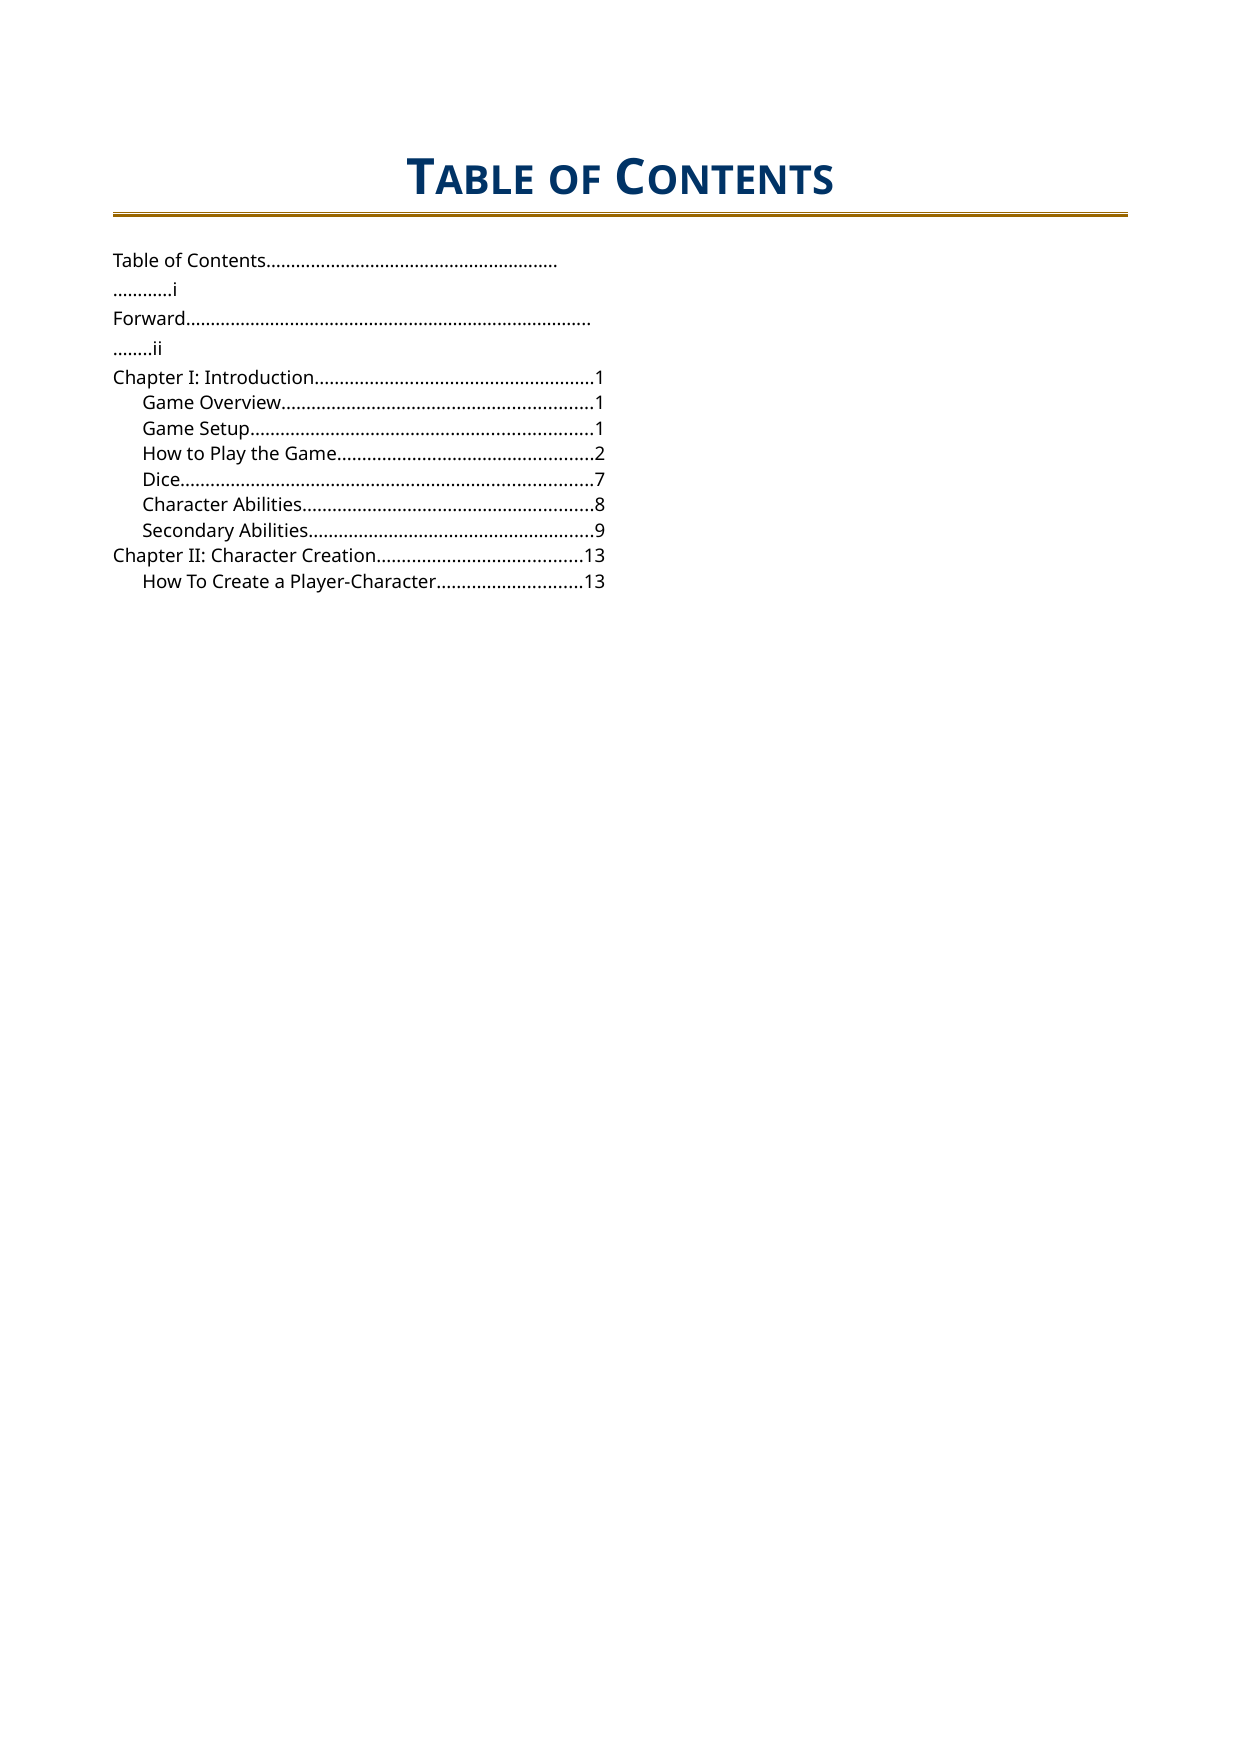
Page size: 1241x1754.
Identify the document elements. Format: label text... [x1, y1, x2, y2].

text Game Setup 1 [142, 415, 605, 441]
text How to Play the Game 2 [142, 441, 605, 466]
text How To Create a Player-Character 13 [142, 568, 605, 594]
text Dice 7 [142, 466, 605, 492]
text Game Overview 1 [142, 390, 605, 415]
text Character Abilities 8 [142, 492, 605, 517]
text Secondary Abilities 9 [142, 517, 605, 543]
text Table of Contents…………………………………………………..………...i [113, 247, 605, 302]
text Chapter I: Introduction 1 [113, 364, 605, 390]
text Chapter II: Character Creation 13 [113, 543, 605, 568]
text Forward………………………………………………………….….………..……..ii [113, 306, 605, 360]
